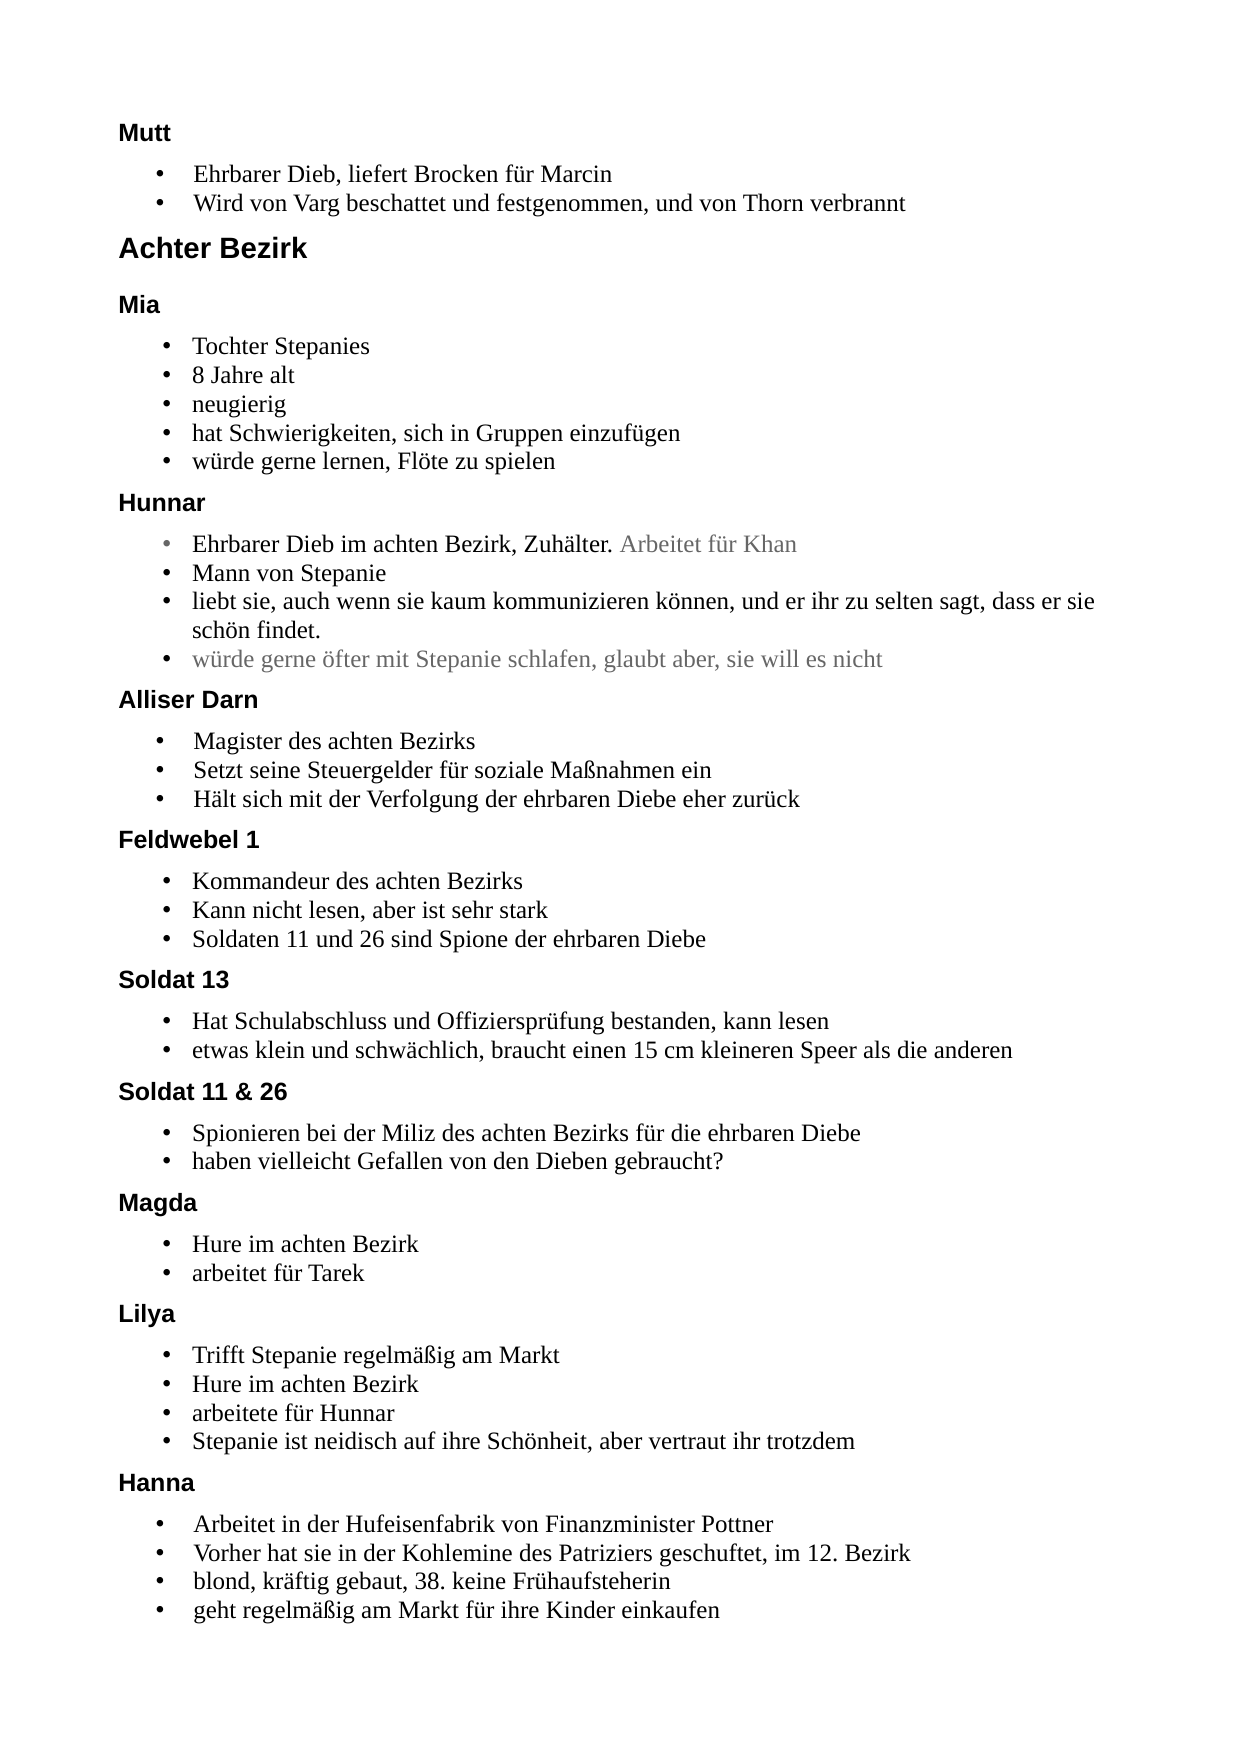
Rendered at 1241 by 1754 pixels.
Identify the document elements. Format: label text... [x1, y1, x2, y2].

list Hat Schulabschluss und Offiziersprüfung bestanden, kann lesen [162, 1006, 1122, 1035]
list hat Schwierigkeiten, sich in Gruppen einzufügen [162, 418, 1122, 446]
subtitle Mia [118, 290, 1122, 319]
list neugierig [162, 389, 1122, 418]
list arbeitet für Tarek [162, 1258, 1122, 1286]
list Vorher hat sie in der Kohlemine des Patriziers geschuftet, im 12. Bezirk [156, 1538, 1122, 1566]
list Ehrbarer Dieb im achten Bezirk, Zuhälter. Arbeitet für Khan [162, 529, 1122, 558]
subtitle Mutt [118, 118, 1122, 147]
list haben vielleicht Gefallen von den Dieben gebraucht? [162, 1146, 1122, 1175]
subtitle Lilya [118, 1299, 1122, 1328]
list Hält sich mit der Verfolgung der ehrbaren Diebe eher zurück [156, 784, 1122, 813]
list Kommandeur des achten Bezirks [162, 866, 1122, 895]
list Hure im achten Bezirk [162, 1369, 1122, 1398]
subtitle Hanna [118, 1468, 1122, 1496]
list Trifft Stepanie regelmäßig am Markt [162, 1340, 1122, 1369]
list Mann von Stepanie [162, 558, 1122, 586]
list 8 Jahre alt [162, 360, 1122, 389]
subtitle Alliser Darn [118, 685, 1122, 714]
list blond, kräftig gebaut, 38. keine Frühaufsteherin [156, 1566, 1122, 1595]
subtitle Feldwebel 1 [118, 825, 1122, 854]
subtitle Soldat 11 & 26 [118, 1076, 1122, 1105]
list Arbeitet in der Hufeisenfabrik von Finanzminister Pottner [156, 1509, 1122, 1538]
list arbeitete für Hunnar [162, 1398, 1122, 1426]
list Tochter Stepanies [162, 331, 1122, 360]
list etwas klein und schwächlich, braucht einen 15 cm kleineren Speer als die anderen [162, 1035, 1122, 1064]
list liebt sie, auch wenn sie kaum kommunizieren können, und er ihr zu selten sagt, dass er sie schön findet. [162, 586, 1122, 644]
subtitle Magda [118, 1188, 1122, 1216]
list Magister des achten Bezirks [156, 726, 1122, 755]
subtitle Soldat 13 [118, 965, 1122, 994]
list Spionieren bei der Miliz des achten Bezirks für die ehrbaren Diebe [162, 1118, 1122, 1146]
list Soldaten 11 und 26 sind Spione der ehrbaren Diebe [162, 924, 1122, 953]
list Kann nicht lesen, aber ist sehr stark [162, 895, 1122, 924]
list Wird von Varg beschattet und festgenommen, und von Thorn verbrannt [156, 188, 1122, 217]
subtitle Hunnar [118, 488, 1122, 516]
subtitle Achter Bezirk [118, 231, 1122, 265]
list würde gerne lernen, Flöte zu spielen [162, 446, 1122, 475]
list Setzt seine Steuergelder für soziale Maßnahmen ein [156, 755, 1122, 784]
list Ehrbarer Dieb, liefert Brocken für Marcin [156, 159, 1122, 188]
list geht regelmäßig am Markt für ihre Kinder einkaufen [156, 1595, 1122, 1624]
list Hure im achten Bezirk [162, 1229, 1122, 1258]
list würde gerne öfter mit Stepanie schlafen, glaubt aber, sie will es nicht [162, 644, 1122, 673]
list Stepanie ist neidisch auf ihre Schönheit, aber vertraut ihr trotzdem [162, 1426, 1122, 1455]
